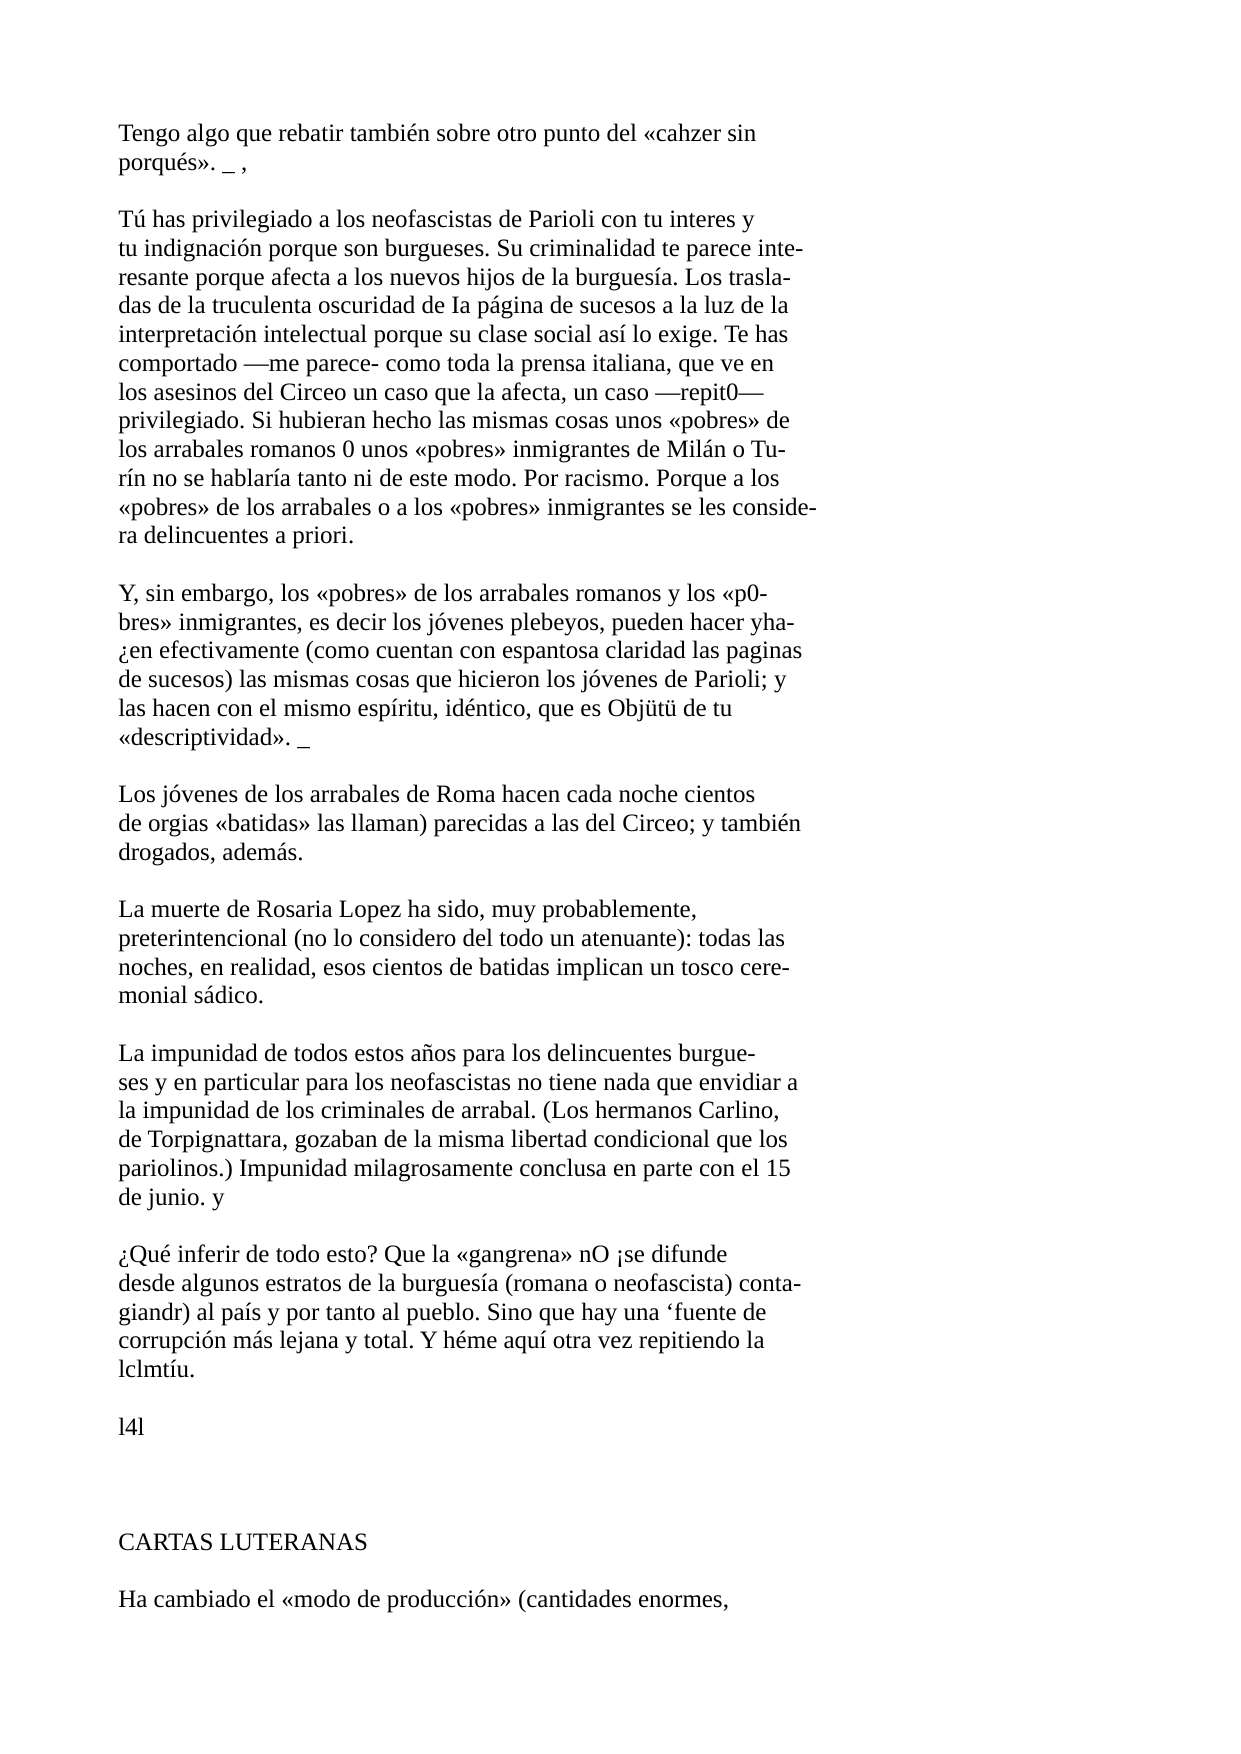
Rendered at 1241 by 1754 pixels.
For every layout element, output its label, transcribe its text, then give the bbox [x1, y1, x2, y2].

text «pobres» de los arrabales o a los «pobres» inmigrantes se les conside- [118, 492, 1122, 521]
text comportado —me parece- como toda la prensa italiana, que ve en [118, 348, 1122, 377]
text rín no se hablaría tanto ni de este modo. Por racismo. Porque a los [118, 463, 1122, 492]
text das de la truculenta oscuridad de Ia página de sucesos a la luz de la [118, 291, 1122, 319]
text ses y en particular para los neofascistas no tiene nada que envidiar a [118, 1067, 1122, 1096]
text l4l [118, 1412, 1122, 1441]
text La impunidad de todos estos años para los delincuentes burgue- [118, 1038, 1122, 1067]
text porqués». _ , [118, 147, 1122, 176]
text resante porque afecta a los nuevos hijos de la burguesía. Los trasla- [118, 262, 1122, 291]
text los asesinos del Circeo un caso que la afecta, un caso —repit0— [118, 377, 1122, 406]
text Tengo algo que rebatir también sobre otro punto del «cahzer sin [118, 118, 1122, 147]
text Tú has privilegiado a los neofascistas de Parioli con tu interes y [118, 204, 1122, 233]
text las hacen con el mismo espíritu, idéntico, que es Objütü de tu [118, 693, 1122, 722]
text los arrabales romanos 0 unos «pobres» inmigrantes de Milán o Tu- [118, 434, 1122, 463]
text corrupción más lejana y total. Y héme aquí otra vez repitiendo la [118, 1326, 1122, 1354]
text privilegiado. Si hubieran hecho las mismas cosas unos «pobres» de [118, 406, 1122, 434]
text drogados, además. [118, 837, 1122, 866]
text bres» inmigrantes, es decir los jóvenes plebeyos, pueden hacer yha- [118, 607, 1122, 636]
text preterintencional (no lo considero del todo un atenuante): todas las [118, 923, 1122, 952]
text interpretación intelectual porque su clase social así lo exige. Te has [118, 319, 1122, 348]
text ¿Qué inferir de todo esto? Que la «gangrena» nO ¡se difunde [118, 1239, 1122, 1268]
text pariolinos.) Impunidad milagrosamente conclusa en parte con el 15 [118, 1153, 1122, 1182]
text noches, en realidad, esos cientos de batidas implican un tosco cere- [118, 952, 1122, 981]
text de Torpignattara, gozaban de la misma libertad condicional que los [118, 1124, 1122, 1153]
text de sucesos) las mismas cosas que hicieron los jóvenes de Parioli; y [118, 664, 1122, 693]
text CARTAS LUTERANAS [118, 1527, 1122, 1556]
text monial sádico. [118, 981, 1122, 1009]
text ra delincuentes a priori. [118, 521, 1122, 549]
text desde algunos estratos de la burguesía (romana o neofascista) conta- [118, 1268, 1122, 1297]
text Ha cambiado el «modo de producción» (cantidades enormes, [118, 1584, 1122, 1613]
text lclmtíu. [118, 1354, 1122, 1383]
text ¿en efectivamente (como cuentan con espantosa claridad las paginas [118, 636, 1122, 664]
text tu indignación porque son burgueses. Su criminalidad te parece inte- [118, 233, 1122, 262]
text Y, sin embargo, los «pobres» de los arrabales romanos y los «p0- [118, 578, 1122, 607]
text de orgias «batidas» las llaman) parecidas a las del Circeo; y también [118, 808, 1122, 837]
text La muerte de Rosaria Lopez ha sido, muy probablemente, [118, 894, 1122, 923]
text giandr) al país y por tanto al pueblo. Sino que hay una ‘fuente de [118, 1297, 1122, 1326]
text Los jóvenes de los arrabales de Roma hacen cada noche cientos [118, 779, 1122, 808]
text la impunidad de los criminales de arrabal. (Los hermanos Carlino, [118, 1096, 1122, 1124]
text «descriptividad». _ [118, 722, 1122, 751]
text de junio. y [118, 1182, 1122, 1211]
